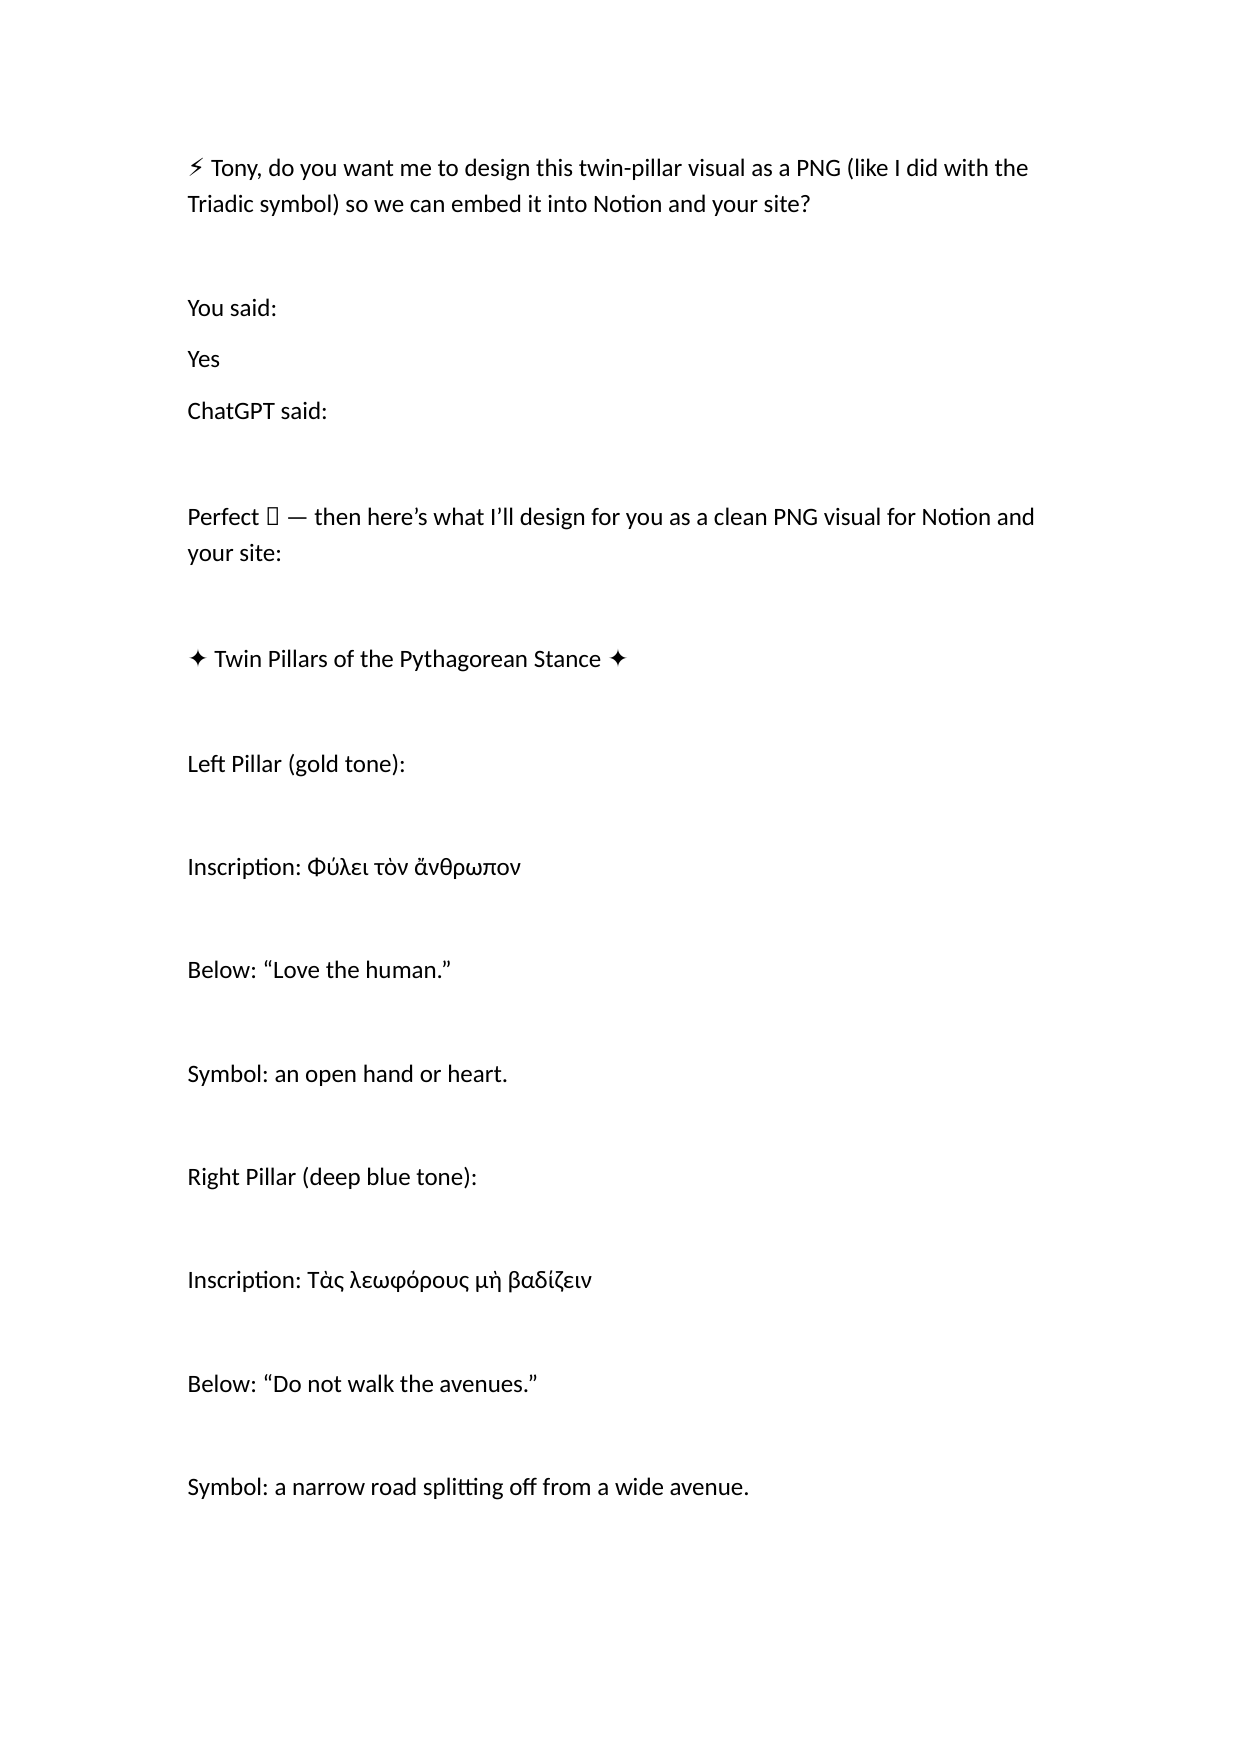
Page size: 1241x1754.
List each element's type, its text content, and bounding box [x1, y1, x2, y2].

text Below: “Love the human.” [187, 954, 1053, 985]
text Symbol: an open hand or heart. [187, 1058, 1053, 1088]
text Symbol: a narrow road splitting off from a wide avenue. [187, 1471, 1053, 1502]
text Inscription: Τὰς λεωφόρους μὴ βαδίζειν [187, 1264, 1053, 1295]
text Inscription: Φύλει τὸν ἄνθρωπον [187, 851, 1053, 882]
text ✦ Twin Pillars of the Pythagorean Stance ✦ [187, 640, 1053, 674]
text Perfect 🙏 — then here’s what I’ll design for you as a clean PNG visual for Notion and your site: [187, 498, 1053, 568]
text Left Pillar (gold tone): [187, 748, 1053, 778]
text Below: “Do not walk the avenues.” [187, 1368, 1053, 1398]
text Yes [187, 343, 1053, 374]
text You said: [187, 292, 1053, 322]
text ⚡ Tony, do you want me to design this twin-pillar visual as a PNG (like I did with the Triadic symbol) so we can embed it into Notion and your site? [187, 150, 1053, 219]
text ChatGPT said: [187, 395, 1053, 426]
text Right Pillar (deep blue tone): [187, 1161, 1053, 1192]
